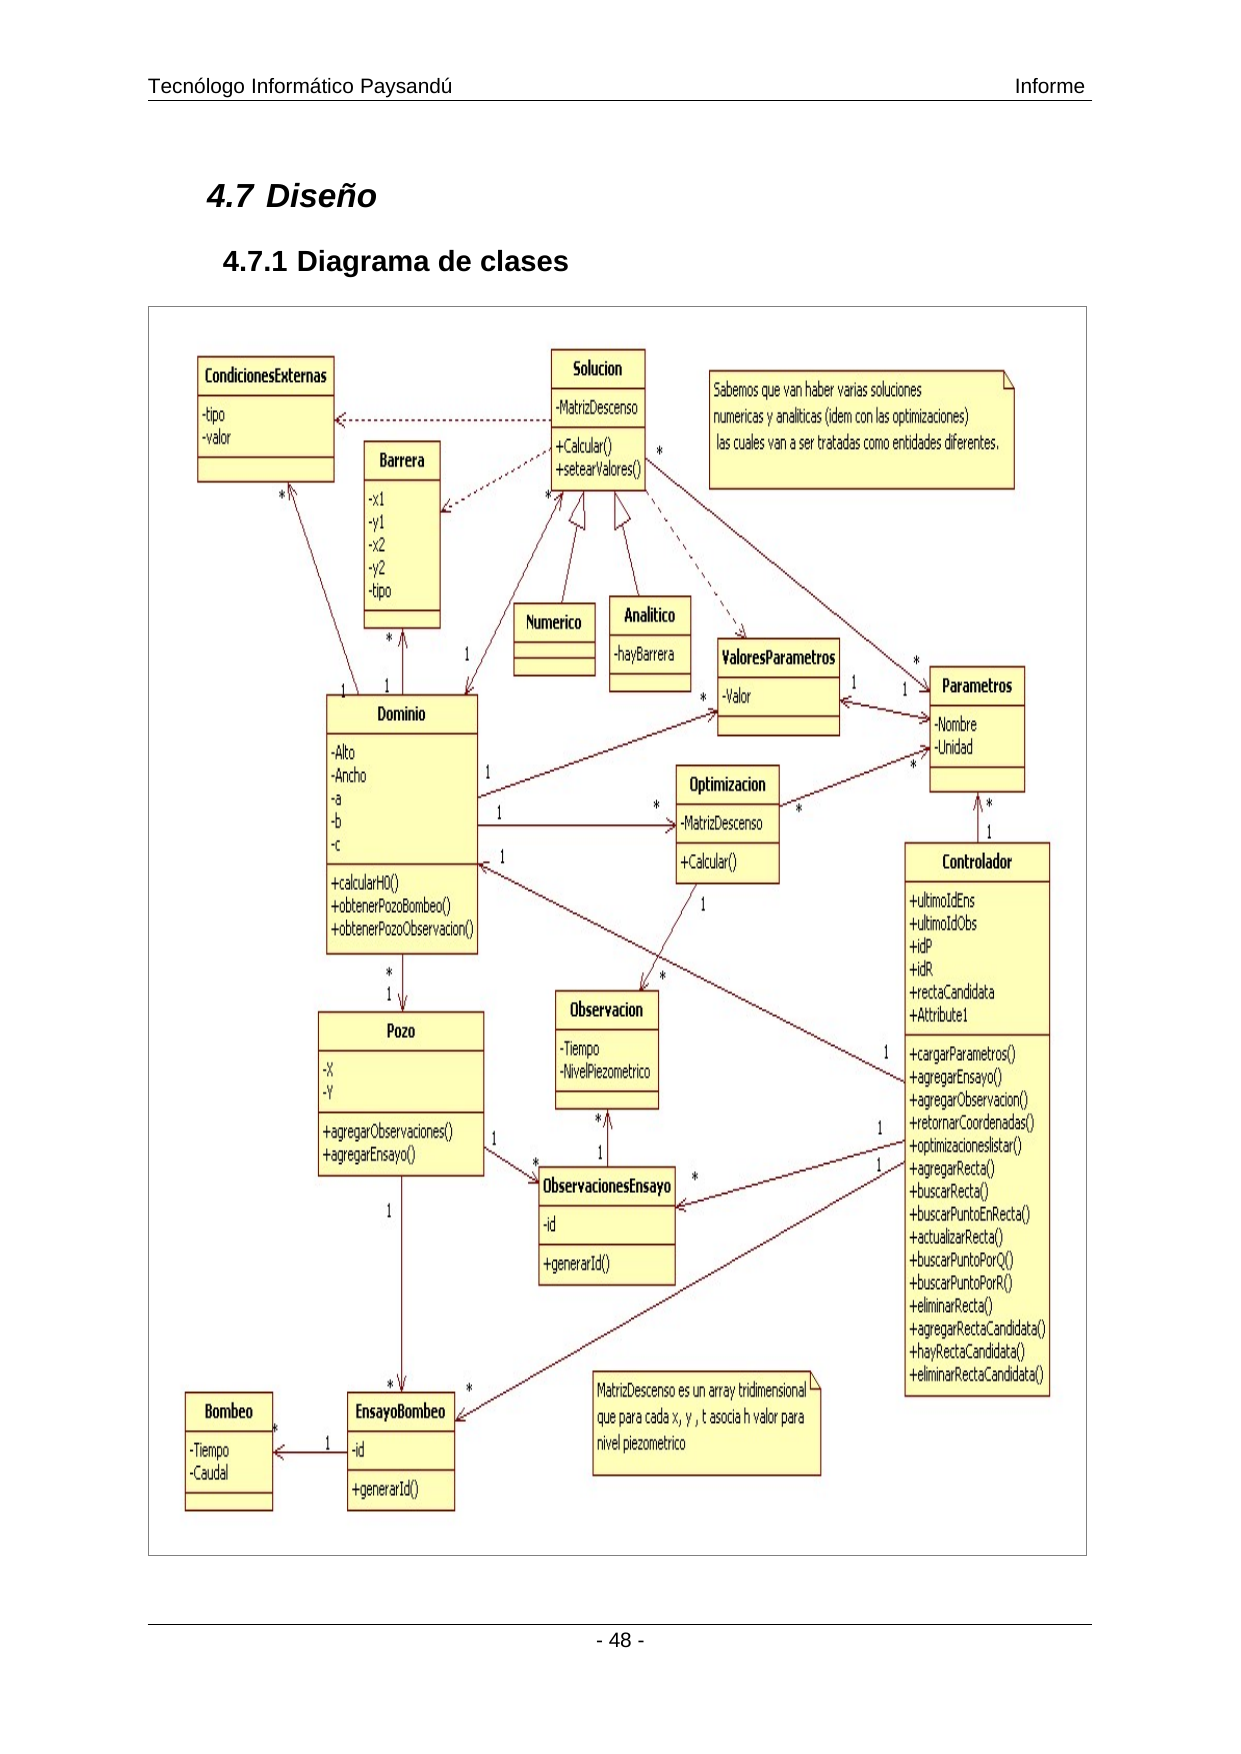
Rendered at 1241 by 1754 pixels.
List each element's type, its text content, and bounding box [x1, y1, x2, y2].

subtitle Diagrama de clases [223, 244, 1092, 277]
picture [164, 315, 1070, 1547]
subtitle Diseño [207, 176, 1092, 215]
